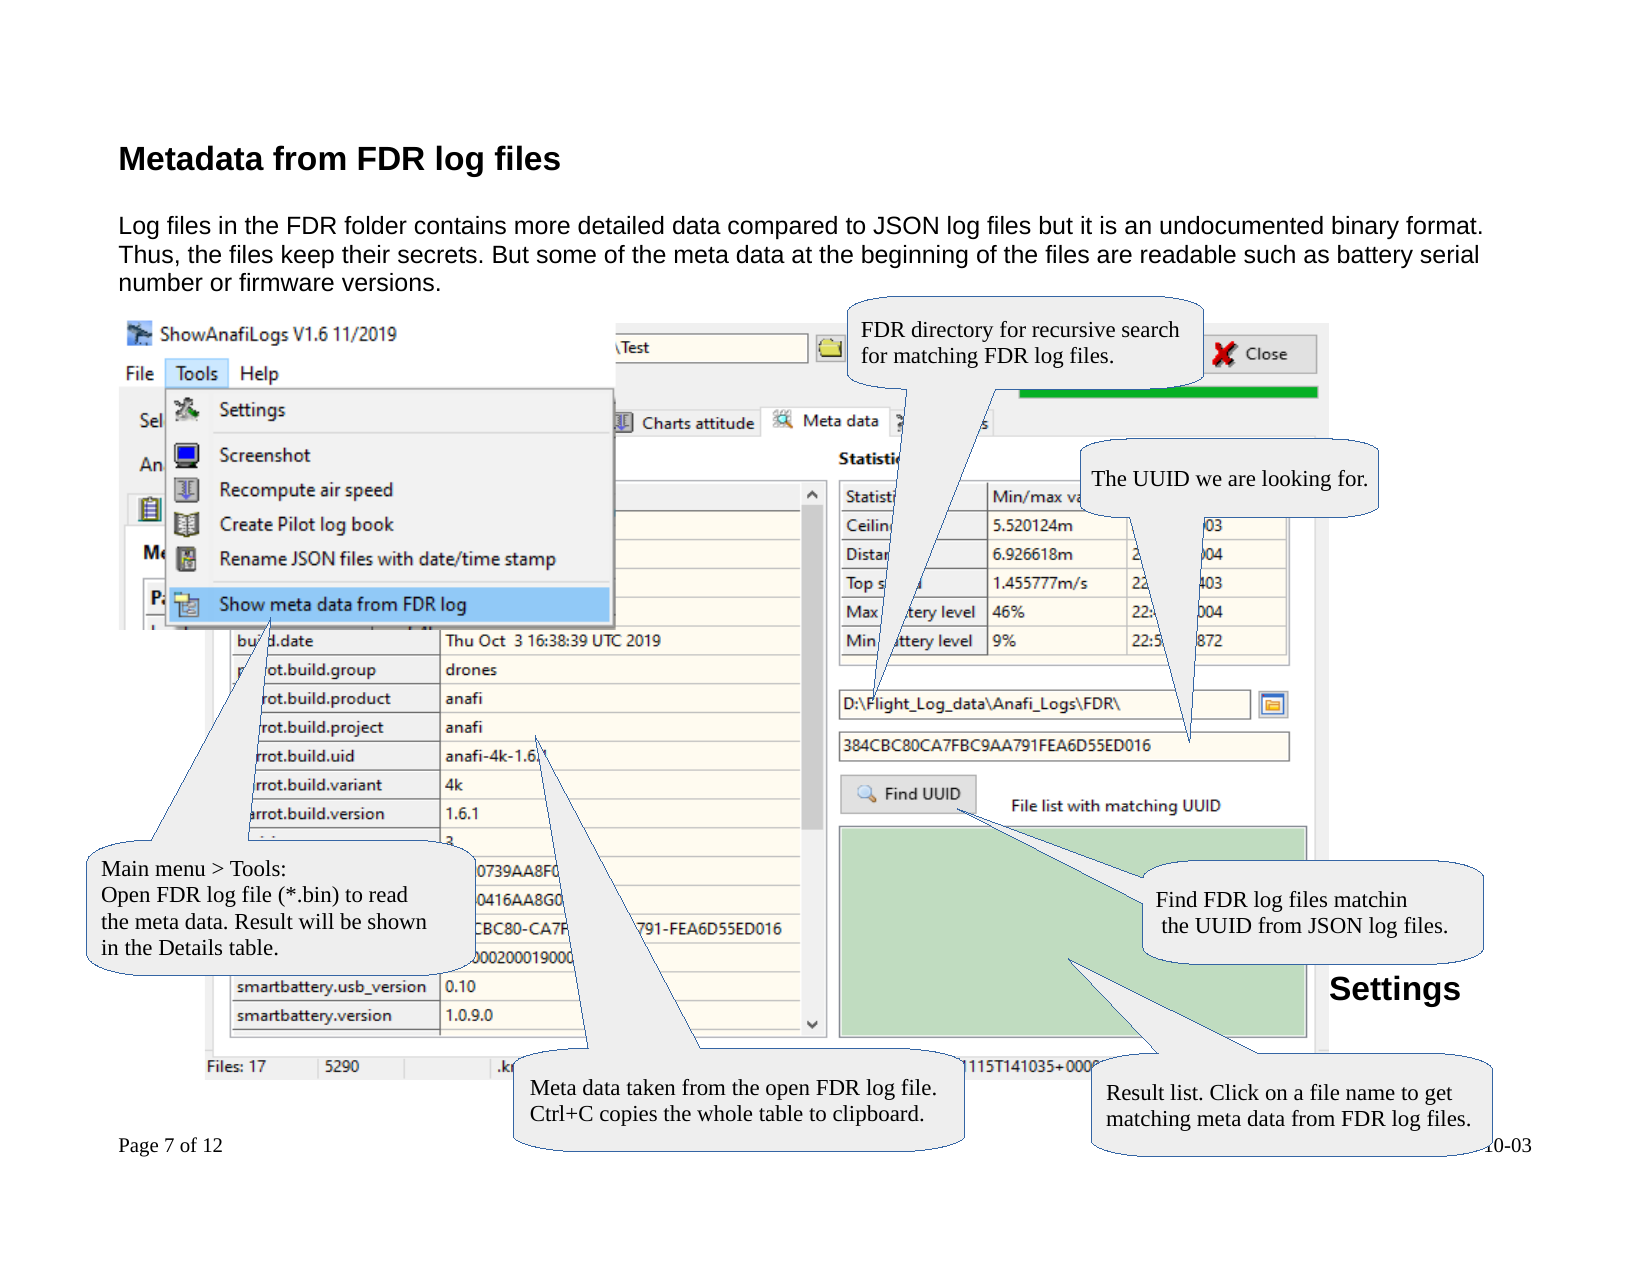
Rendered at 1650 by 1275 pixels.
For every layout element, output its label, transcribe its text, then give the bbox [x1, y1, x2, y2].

picture [118, 313, 1329, 1080]
subtitle [118, 973, 204, 1007]
subtitle Settings [1329, 968, 1532, 1007]
subtitle Metadata from FDR log files [118, 139, 1532, 178]
subtitle Log files in the FDR folder contains more detailed data compared to JSON log files but it is an undocumented binary format. Thus, the files keep their secrets. But some of the meta data at the beginning of the files are readable such as battery serial number or firmware versions. [118, 211, 1532, 297]
